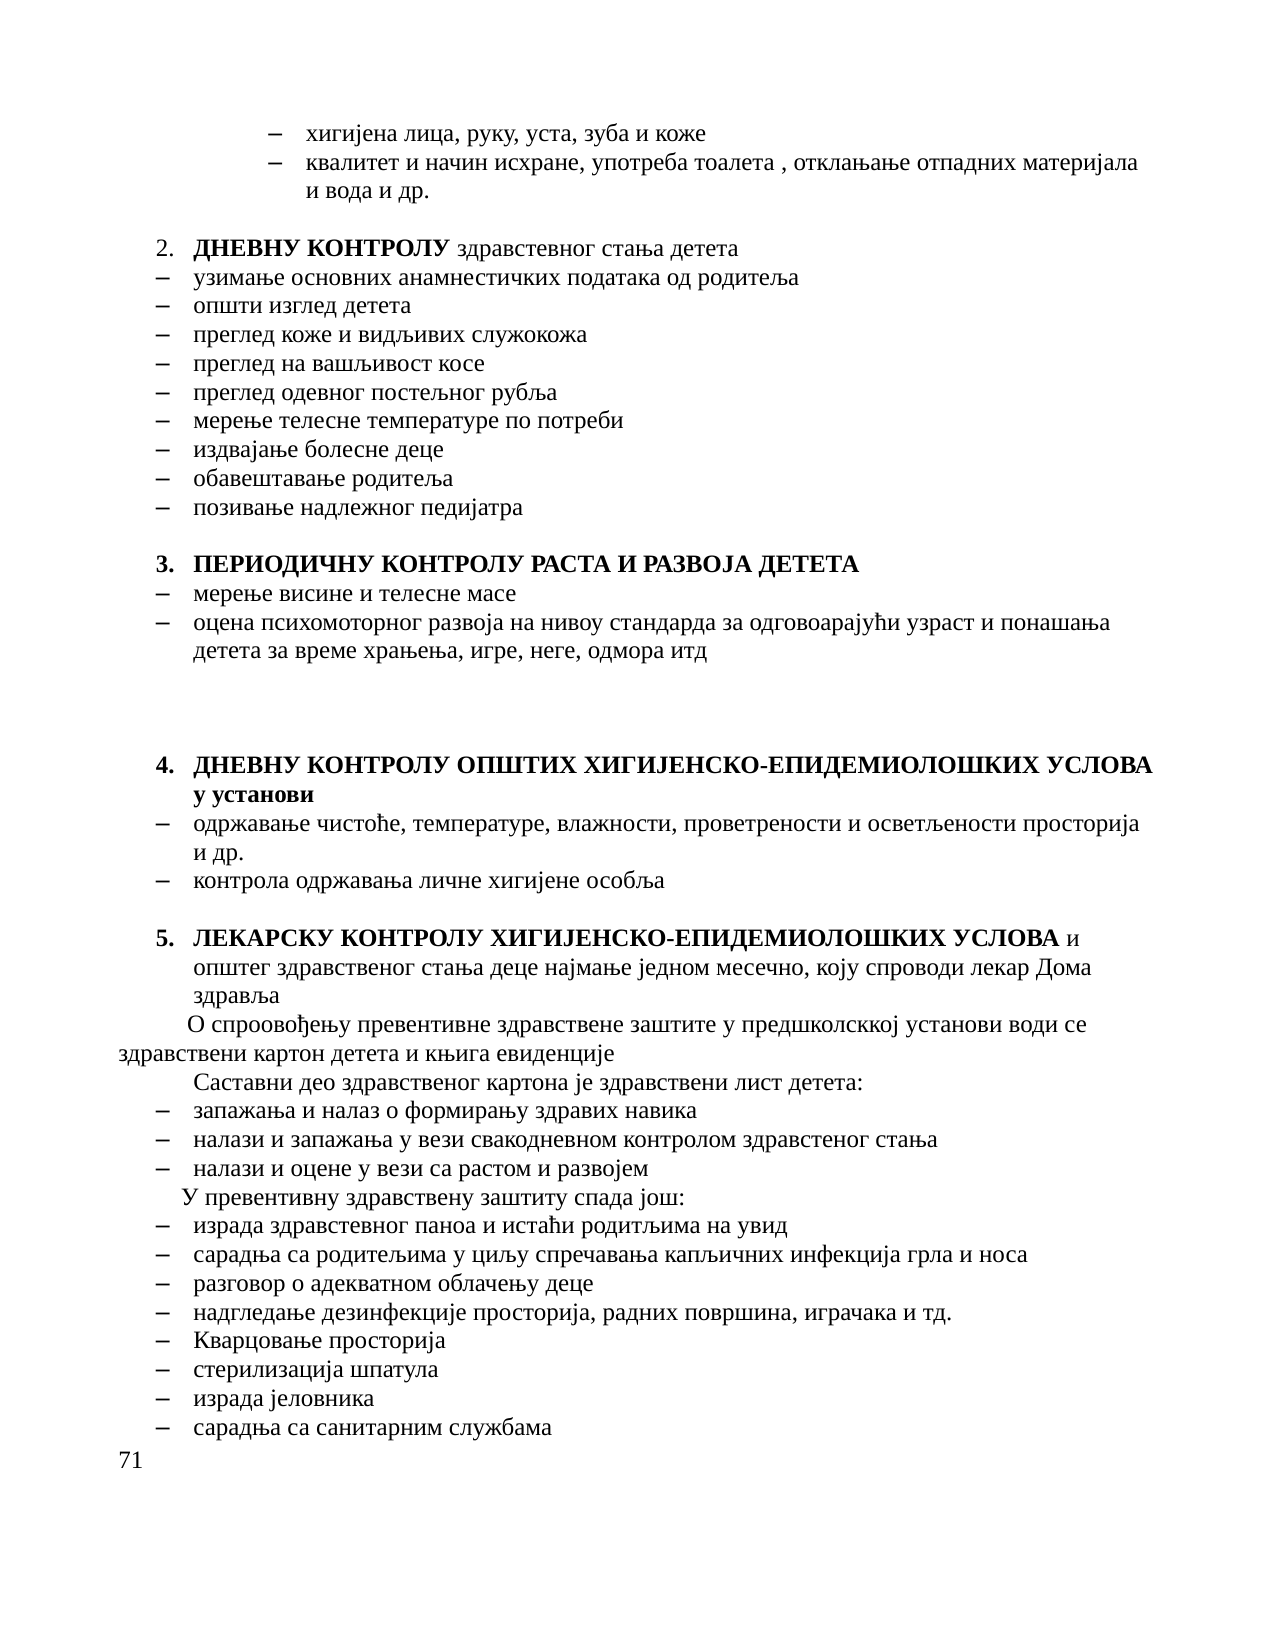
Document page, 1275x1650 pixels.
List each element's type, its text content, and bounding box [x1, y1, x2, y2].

list узимање основних анамнестичких података од родитеља [156, 262, 1157, 291]
list оцена психомоторног развоја на нивоу стандарда за одговоарајући узраст и понашања детета за време храњења, игре, неге, одмора итд [156, 607, 1157, 664]
list Кварцовање просторија [156, 1326, 1157, 1354]
list налази и оцене у вези са растом и развојем [156, 1153, 1157, 1182]
text Саставни део здравственог картона је здравствени лист детета: [118, 1067, 1157, 1096]
list обавештавање родитеља [156, 463, 1157, 492]
list надгледање дезинфекције просторија, радних површина, играчака и тд. [156, 1297, 1157, 1326]
list одржавање чистоће, температуре, влажности, проветрености и осветљености просторија и др. [156, 808, 1157, 866]
list издвајање болесне деце [156, 434, 1157, 463]
text У превентивну здравствену заштиту спада још: [118, 1182, 1157, 1211]
list налази и запажања у вези свакодневном контролом здравстеног стања [156, 1124, 1157, 1153]
list разговор о адекватном облачењу деце [156, 1268, 1157, 1297]
list израда здравстевног паноа и истаћи родитљима на увид [156, 1211, 1157, 1239]
list ДНЕВНУ КОНТРОЛУ ОПШТИХ ХИГИЈЕНСКО-ЕПИДЕМИОЛОШКИХ УСЛОВА у установи [156, 751, 1157, 808]
list преглед коже и видљивих служокожа [156, 319, 1157, 348]
list квалитет и начин исхране, употреба тоалета , отклањање отпадних материјала и вода и др. [268, 147, 1157, 204]
list општи изглед детета [156, 291, 1157, 319]
list сарадња са родитељима у циљу спречавања капљичних инфекција грла и носа [156, 1239, 1157, 1268]
list мерење висине и телесне масе [156, 578, 1157, 607]
list ПЕРИОДИЧНУ КОНТРОЛУ РАСТА И РАЗВОЈА ДЕТЕТА [156, 549, 1157, 578]
list хигијена лица, руку, уста, зуба и коже [268, 118, 1157, 147]
list ДНЕВНУ КОНТРОЛУ здравстевног стања детета [156, 233, 1157, 262]
list преглед на вашљивост косе [156, 348, 1157, 377]
list запажања и налаз о формирању здравих навика [156, 1096, 1157, 1124]
list позивање надлежног педијатра [156, 492, 1157, 521]
list ЛЕКАРСКУ КОНТРОЛУ ХИГИЈЕНСКО-ЕПИДЕМИОЛОШКИХ УСЛОВА и општег здравственог стања деце најмање једном месечно, коју спроводи лекар Дома здравља [156, 923, 1157, 1009]
list израда јеловника [156, 1383, 1157, 1412]
list преглед одевног постељног рубља [156, 377, 1157, 406]
list мерење телесне температуре по потреби [156, 406, 1157, 434]
list контрола одржавања личне хигијене особља [156, 866, 1157, 894]
list сарадња са санитарним службама [156, 1412, 1157, 1441]
text О спроовођењу превентивне здравствене заштите у предшколсккој установи води се здравствени картон детета и књига евиденције [118, 1009, 1157, 1067]
list стерилизација шпатула [156, 1354, 1157, 1383]
